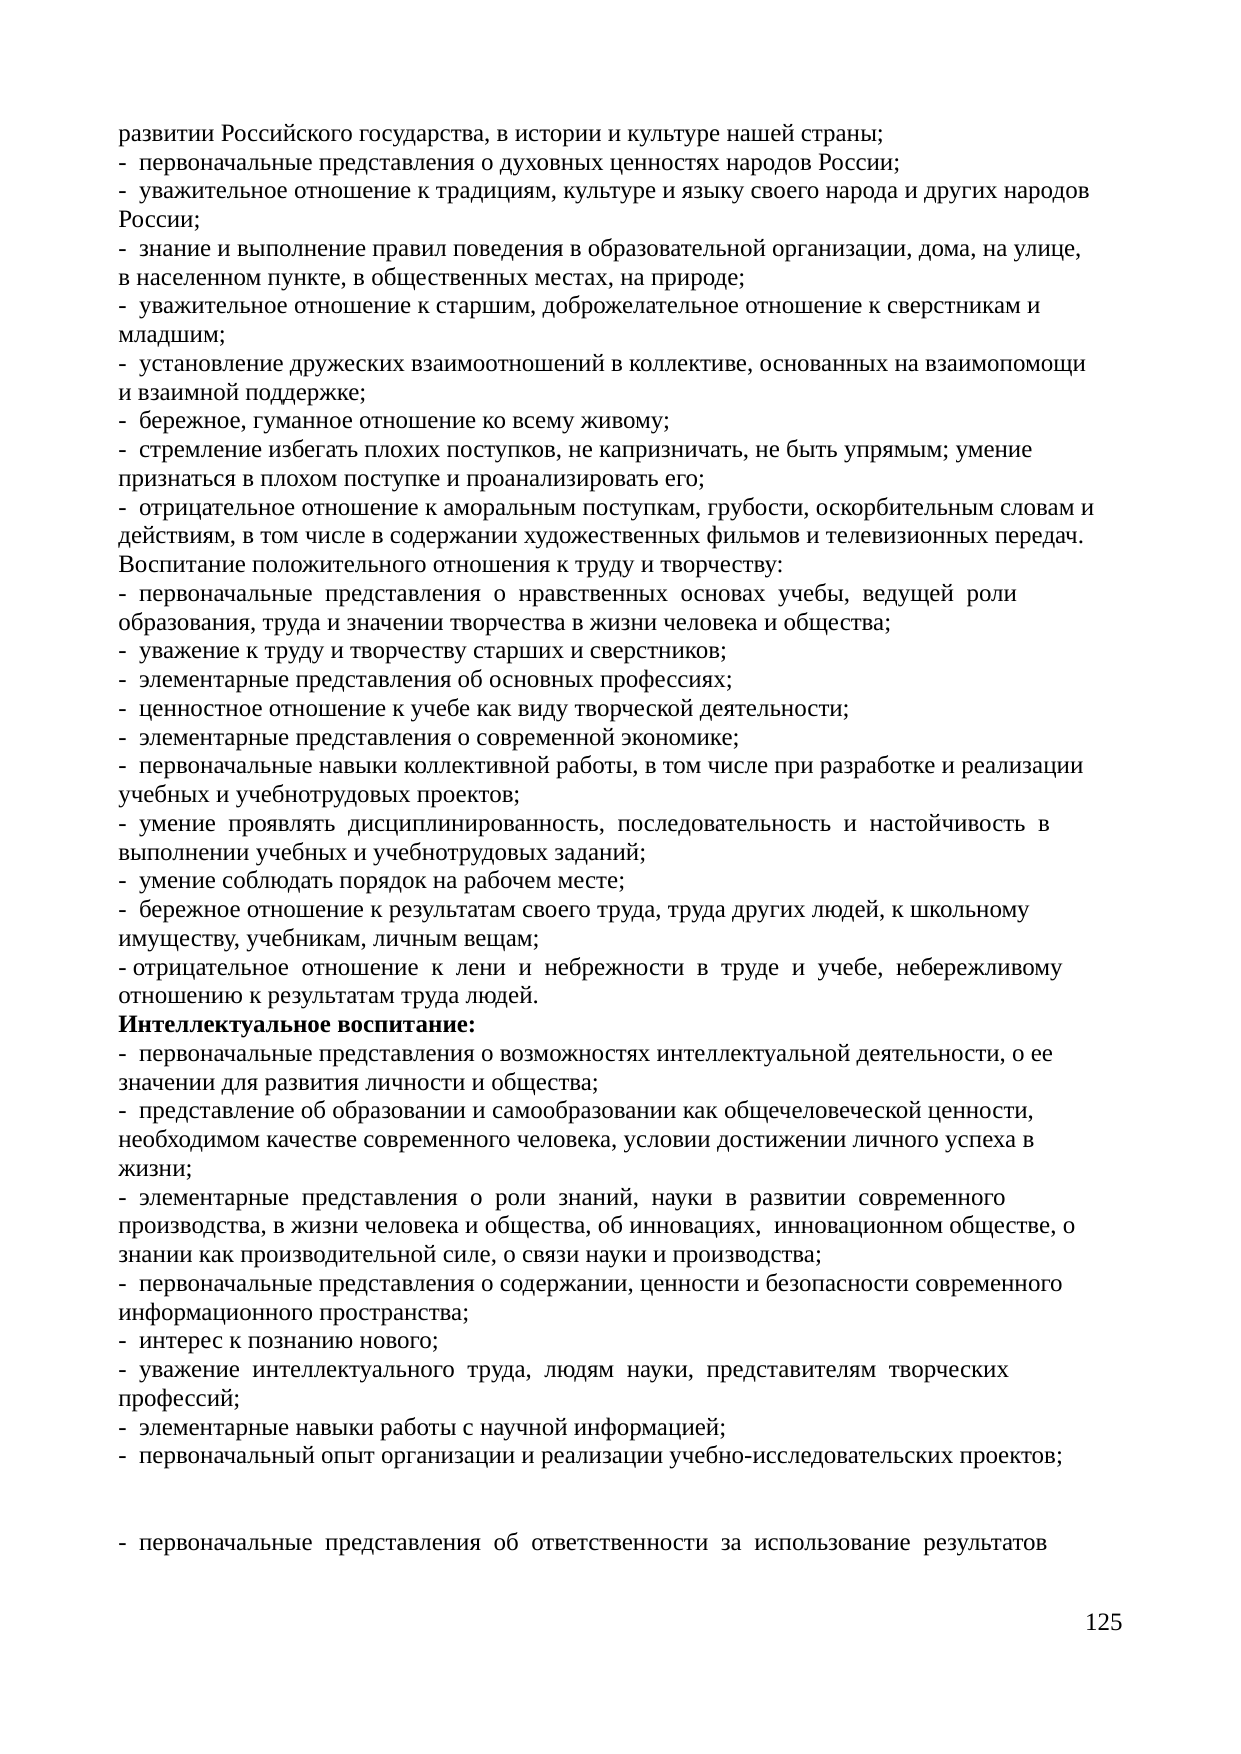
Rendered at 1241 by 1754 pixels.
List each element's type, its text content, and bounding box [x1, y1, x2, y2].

text - умение проявлять дисциплинированность, последовательность и настойчивость в [118, 808, 1122, 837]
text - первоначальные представления о нравственных основах учебы, ведущей роли [118, 578, 1122, 607]
text - бережное, гуманное отношение ко всему живому; [118, 406, 1122, 434]
text и взаимной поддержке; [118, 377, 1122, 406]
text - ценностное отношение к учебе как виду творческой деятельности; [118, 693, 1122, 722]
text - стремление избегать плохих поступков, не капризничать, не быть упрямым; умение [118, 434, 1122, 463]
text - уважение к труду и творчеству старших и сверстников; [118, 636, 1122, 664]
text действиям, в том числе в содержании художественных фильмов и телевизионных передач. [118, 521, 1122, 549]
text необходимом качестве современного человека, условии достижении личного успеха в [118, 1124, 1122, 1153]
text - знание и выполнение правил поведения в образовательной организации, дома, на улице, [118, 233, 1122, 262]
text значении для развития личности и общества; [118, 1067, 1122, 1096]
text - уважительное отношение к старшим, доброжелательное отношение к сверстникам и [118, 291, 1122, 319]
text - первоначальные навыки коллективной работы, в том числе при разработке и реализации [118, 751, 1122, 779]
text - умение соблюдать порядок на рабочем месте; [118, 866, 1122, 894]
text в населенном пункте, в общественных местах, на природе; [118, 262, 1122, 291]
text образования, труда и значении творчества в жизни человека и общества; [118, 607, 1122, 636]
text - первоначальный опыт организации и реализации учебно-исследовательских проектов; [118, 1441, 1122, 1469]
text выполнении учебных и учебнотрудовых заданий; [118, 837, 1122, 866]
text жизни; [118, 1153, 1122, 1182]
text признаться в плохом поступке и проанализировать его; [118, 463, 1122, 492]
text младшим; [118, 319, 1122, 348]
text знании как производительной силе, о связи науки и производства; [118, 1239, 1122, 1268]
text - первоначальные представления об ответственности за использование результатов [118, 1527, 1122, 1556]
text информационного пространства; [118, 1297, 1122, 1326]
text - уважение интеллектуального труда, людям науки, представителям творческих [118, 1354, 1122, 1383]
text - отрицательное отношение к аморальным поступкам, грубости, оскорбительным словам и [118, 492, 1122, 521]
text Воспитание положительного отношения к труду и творчеству: [118, 549, 1122, 578]
text имуществу, учебникам, личным вещам; [118, 923, 1122, 952]
text - элементарные навыки работы с научной информацией; [118, 1412, 1122, 1441]
text - уважительное отношение к традициям, культуре и языку своего народа и других народов [118, 176, 1122, 204]
text - первоначальные представления о духовных ценностях народов России; [118, 147, 1122, 176]
text развитии Российского государства, в истории и культуре нашей страны; [118, 118, 1122, 147]
text учебных и учебнотрудовых проектов; [118, 779, 1122, 808]
text России; [118, 204, 1122, 233]
text - первоначальные представления о возможностях интеллектуальной деятельности, о ее [118, 1038, 1122, 1067]
text отношению к результатам труда людей. [118, 981, 1122, 1009]
text Интеллектуальное воспитание: [118, 1009, 1122, 1038]
text профессий; [118, 1383, 1122, 1412]
text - установление дружеских взаимоотношений в коллективе, основанных на взаимопомощи [118, 348, 1122, 377]
text производства, в жизни человека и общества, об инновациях, инновационном обществе, о [118, 1211, 1122, 1239]
text - элементарные представления о роли знаний, науки в развитии современного [118, 1182, 1122, 1211]
text - элементарные представления о современной экономике; [118, 722, 1122, 751]
text - интерес к познанию нового; [118, 1326, 1122, 1354]
text - бережное отношение к результатам своего труда, труда других людей, к школьному [118, 894, 1122, 923]
text - представление об образовании и самообразовании как общечеловеческой ценности, [118, 1096, 1122, 1124]
text - первоначальные представления о содержании, ценности и безопасности современного [118, 1268, 1122, 1297]
text - отрицательное отношение к лени и небрежности в труде и учебе, небережливому [118, 952, 1122, 981]
text - элементарные представления об основных профессиях; [118, 664, 1122, 693]
